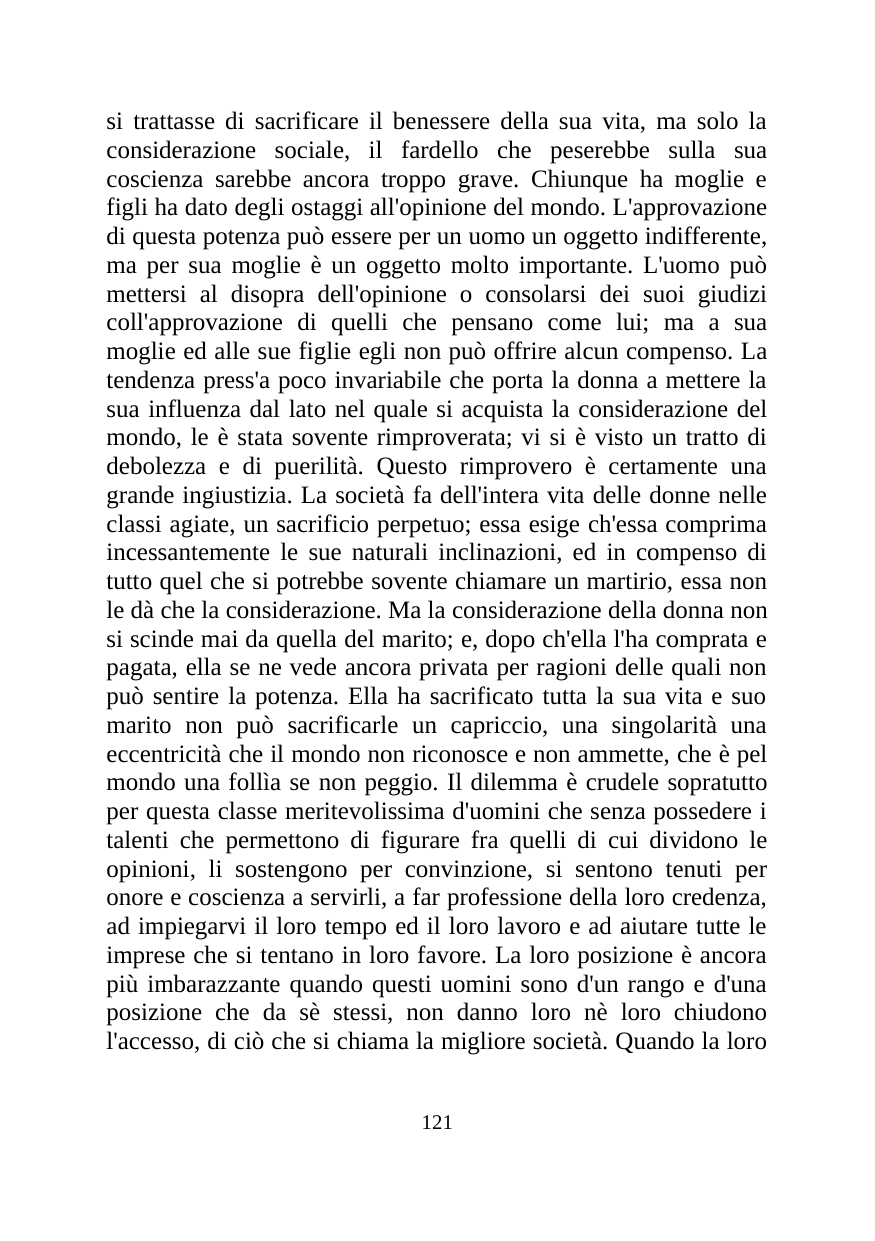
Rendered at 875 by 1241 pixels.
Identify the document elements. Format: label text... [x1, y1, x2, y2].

text si trattasse di sacrificare il benessere della sua vita, ma solo la considerazione sociale, il fardello che peserebbe sulla sua coscienza sarebbe ancora troppo grave. Chiunque ha moglie e figli ha dato degli ostaggi all'opinione del mondo. L'approvazione di questa potenza può essere per un uomo un oggetto indifferente, ma per sua moglie è un oggetto molto importante. L'uomo può mettersi al disopra dell'opinione o consolarsi dei suoi giudizi coll'approvazione di quelli che pensano come lui; ma a sua moglie ed alle sue figlie egli non può offrire alcun compenso. La tendenza press'a poco invariabile che porta la donna a mettere la sua influenza dal lato nel quale si acquista la considerazione del mondo, le è stata sovente rimproverata; vi si è visto un tratto di debolezza e di puerilità. Questo rimprovero è certamente una grande ingiustizia. La società fa dell'intera vita delle donne nelle classi agiate, un sacrificio perpetuo; essa esige ch'essa comprima incessantemente le sue naturali inclinazioni, ed in compenso di tutto quel che si potrebbe sovente chiamare un martirio, essa non le dà che la considerazione. Ma la considerazione della donna non si scinde mai da quella del marito; e, dopo ch'ella l'ha comprata e pagata, ella se ne vede ancora privata per ragioni delle quali non può sentire la potenza. Ella ha sacrificato tutta la sua vita e suo marito non può sacrificarle un capriccio, una singolarità una eccentricità che il mondo non riconosce e non ammette, che è pel mondo una follìa se non peggio. Il dilemma è crudele sopratutto per questa classe meritevolissima d'uomini che senza possedere i talenti che permettono di figurare fra quelli di cui dividono le opinioni, li sostengono per convinzione, si sentono tenuti per onore e coscienza a servirli, a far professione della loro credenza, ad impiegarvi il loro tempo ed il loro lavoro e ad aiutare tutte le imprese che si tentano in loro favore. La loro posizione è ancora più imbarazzante quando questi uomini sono d'un rango e d'una posizione che da sè stessi, non danno loro nè loro chiudono l'accesso, di ciò che si chiama la migliore società. Quando la loro [106, 106, 768, 1055]
